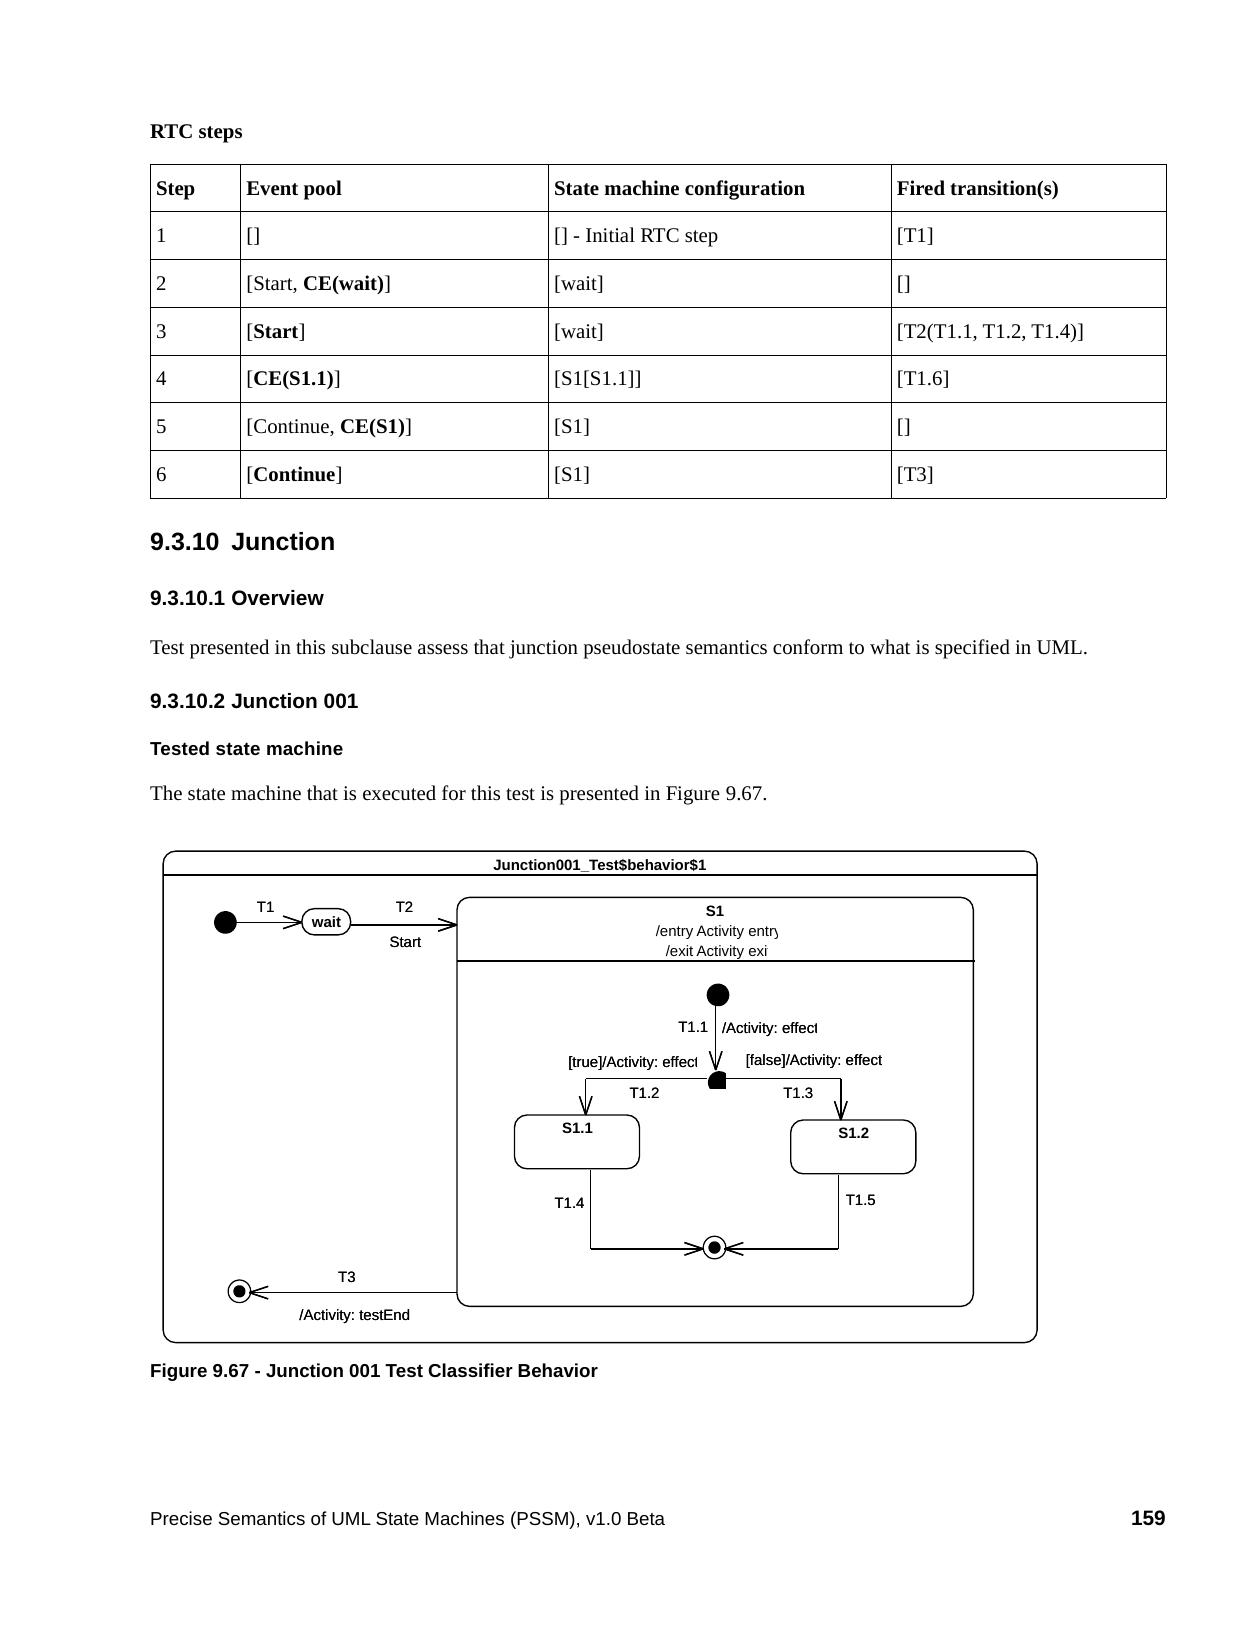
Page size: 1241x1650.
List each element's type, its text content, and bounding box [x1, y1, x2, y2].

table_cell 4 [151, 356, 240, 402]
table_cell [T1] [892, 212, 1166, 259]
text Test presented in this subclause assess that junction pseudostate semantics conform to what is specified in UML. [150, 635, 1166, 659]
table_cell 5 [151, 403, 240, 450]
text The state machine that is executed for this test is presented in Figure 9.67. [150, 780, 1166, 804]
table_cell [Continue, CE(S1)] [241, 403, 548, 450]
subtitle Tested state machine [150, 738, 1166, 759]
subtitle Junction 001 [150, 688, 1166, 713]
table_cell 6 [151, 451, 240, 498]
table_cell 1 [151, 212, 240, 259]
table_cell [] [892, 260, 1166, 307]
table_cell 2 [151, 260, 240, 307]
table_header Step [151, 165, 240, 211]
table_cell [T3] [892, 451, 1166, 498]
table_cell [S1] [549, 403, 891, 450]
table_cell [S1[S1.1]] [549, 356, 891, 402]
table_cell [] - Initial RTC step [549, 212, 891, 259]
table_header Fired transition(s) [892, 165, 1166, 211]
table_cell [S1] [549, 451, 891, 498]
table_cell [CE(S1.1)] [241, 356, 548, 402]
subtitle Junction [150, 527, 1166, 556]
table_cell [wait] [549, 260, 891, 307]
table_cell 3 [151, 308, 240, 354]
table_cell [T1.6] [892, 356, 1166, 402]
table_cell [wait] [549, 308, 891, 354]
table_header Event pool [241, 165, 548, 211]
table_cell [T2(T1.1, T1.2, T1.4)] [892, 308, 1166, 354]
table_cell [Continue] [241, 451, 548, 498]
text Figure 9.67 - Junction 001 Test Classifier Behavior [150, 838, 1166, 1382]
table_cell [] [241, 212, 548, 259]
table_cell [] [892, 403, 1166, 450]
table_cell [Start] [241, 308, 548, 354]
table_header State machine configuration [549, 165, 891, 211]
text RTC steps [150, 118, 1166, 143]
subtitle Overview [150, 585, 1166, 610]
table_cell [Start, CE(wait)] [241, 260, 548, 307]
